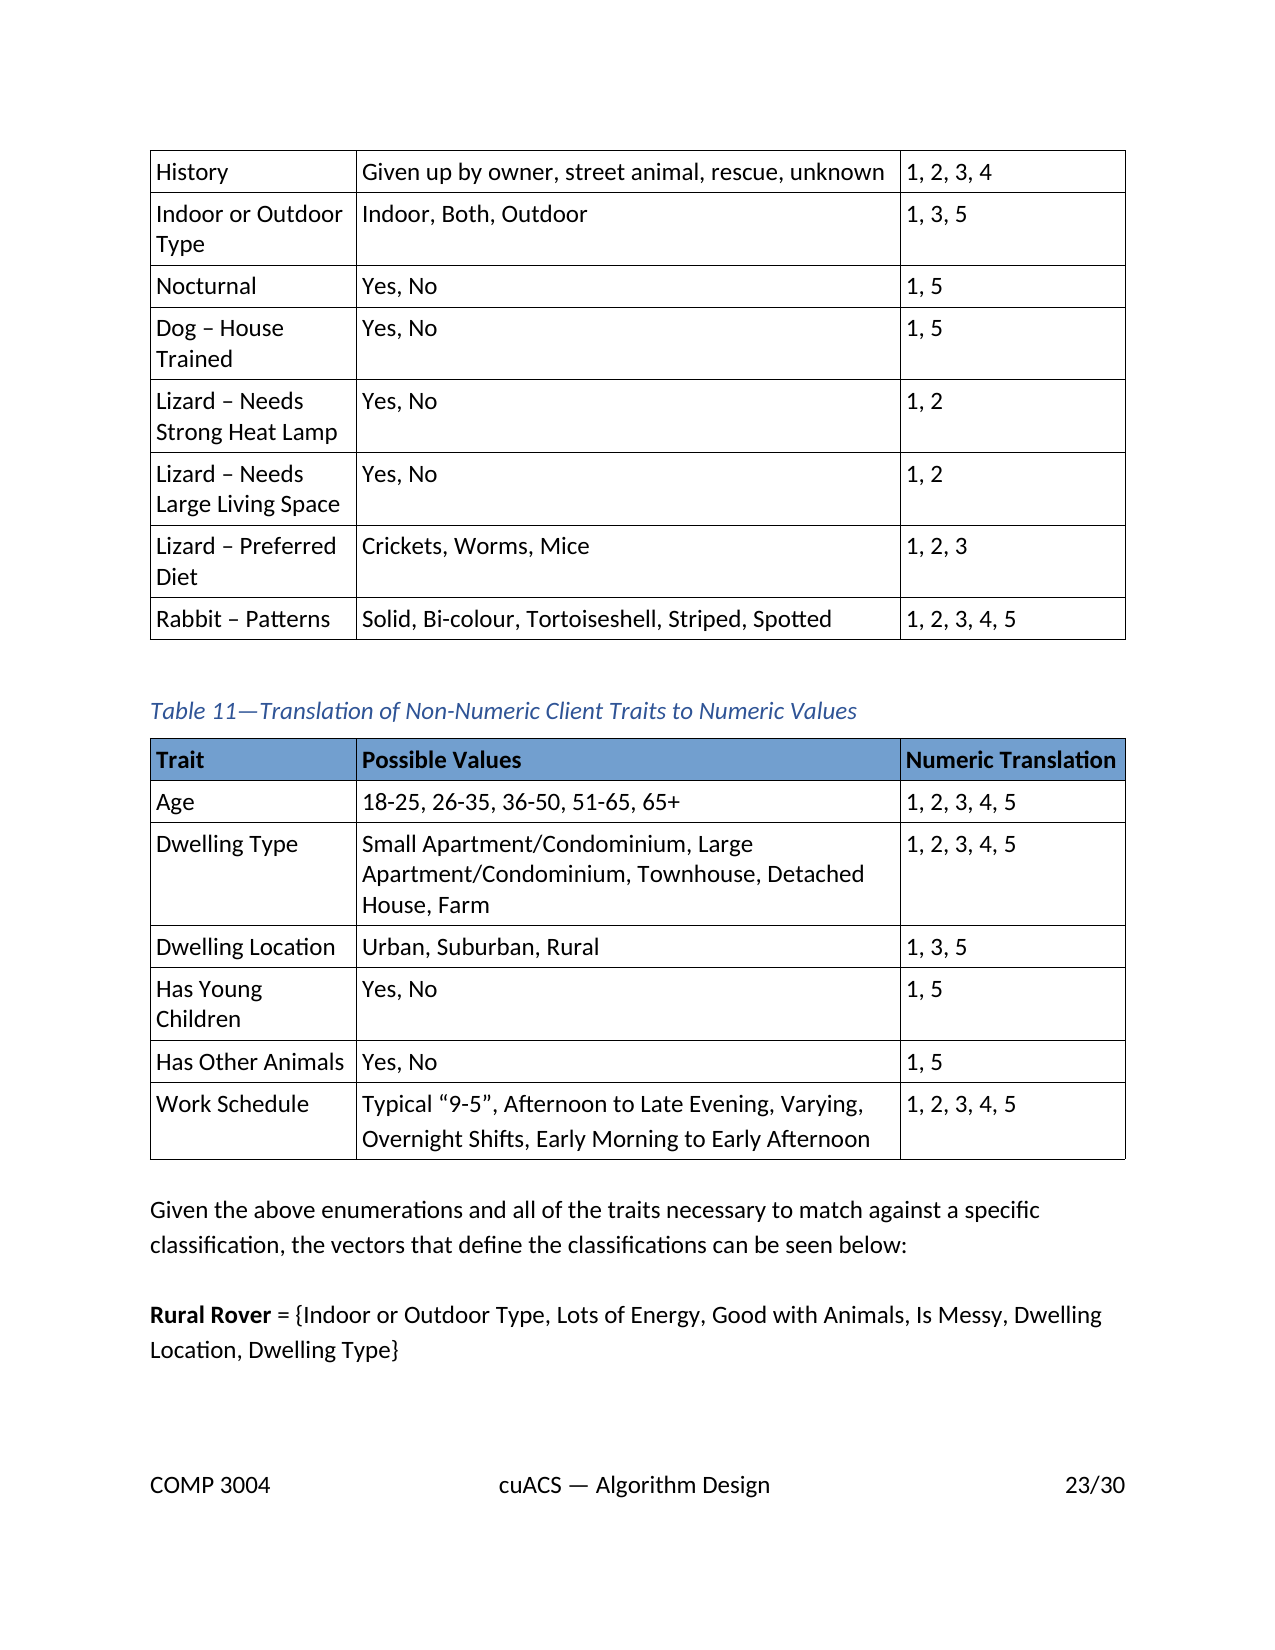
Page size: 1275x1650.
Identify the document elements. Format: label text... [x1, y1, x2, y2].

table_cell 1, 3, 5 [901, 193, 1125, 265]
table_cell Yes, No [357, 308, 900, 379]
table_cell History [151, 151, 356, 192]
table_cell Has Young Children [151, 968, 356, 1040]
table_cell Yes, No [357, 968, 900, 1040]
table_cell 1, 5 [901, 266, 1125, 307]
table_cell 18-25, 26-35, 36-50, 51-65, 65+ [357, 781, 900, 822]
table_cell 1, 5 [901, 308, 1125, 379]
table_cell 1, 3, 5 [901, 926, 1125, 967]
table_cell Yes, No [357, 453, 900, 524]
table_cell 1, 2, 3, 4, 5 [901, 781, 1125, 822]
table_cell Small Apartment/Condominium, Large Apartment/Condominium, Townhouse, Detached House, Farm [357, 823, 900, 925]
table_cell Yes, No [357, 380, 900, 452]
table_cell Lizard – Preferred Diet [151, 526, 356, 597]
table_cell Lizard – Needs Large Living Space [151, 453, 356, 524]
table_cell Urban, Suburban, Rural [357, 926, 900, 967]
table_cell 1, 5 [901, 968, 1125, 1040]
table_cell 1, 2, 3 [901, 526, 1125, 597]
table_header Possible Values [357, 739, 900, 780]
table_cell Yes, No [357, 266, 900, 307]
table_cell 1, 2 [901, 380, 1125, 452]
table_cell 1, 2, 3, 4, 5 [901, 598, 1125, 639]
text Rural Rover = {Indoor or Outdoor Type, Lots of Energy, Good with Animals, Is Messy, Dwelling Location, Dwelling Type} [150, 1299, 1125, 1365]
table_cell Dog – House Trained [151, 308, 356, 379]
table_cell Dwelling Location [151, 926, 356, 967]
table_cell Typical “9-5”, Afternoon to Late Evening, Varying, Overnight Shifts, Early Morning to Early Afternoon [357, 1083, 900, 1159]
table_cell Work Schedule [151, 1083, 356, 1159]
table_cell 1, 2 [901, 453, 1125, 524]
table_cell Yes, No [357, 1041, 900, 1082]
table_cell 1, 5 [901, 1041, 1125, 1082]
table_cell Indoor, Both, Outdoor [357, 193, 900, 265]
table_cell Has Other Animals [151, 1041, 356, 1082]
table_cell Dwelling Type [151, 823, 356, 925]
table_cell Nocturnal [151, 266, 356, 307]
table_cell Crickets, Worms, Mice [357, 526, 900, 597]
table_cell Rabbit – Patterns [151, 598, 356, 639]
table_header Numeric Translation [901, 739, 1125, 780]
text Table 11—Translation of Non-Numeric Client Traits to Numeric Values [150, 695, 1125, 725]
table_cell 1, 2, 3, 4, 5 [901, 823, 1125, 925]
text Given the above enumerations and all of the traits necessary to match against a specific classification, the vectors that define the classifications can be seen below: [150, 1194, 1125, 1260]
table_cell Solid, Bi-colour, Tortoiseshell, Striped, Spotted [357, 598, 900, 639]
table_cell 1, 2, 3, 4 [901, 151, 1125, 192]
table_cell Age [151, 781, 356, 822]
table_cell Indoor or Outdoor Type [151, 193, 356, 265]
table_header Trait [151, 739, 356, 780]
table_cell Given up by owner, street animal, rescue, unknown [357, 151, 900, 192]
table_cell Lizard – Needs Strong Heat Lamp [151, 380, 356, 452]
table_cell 1, 2, 3, 4, 5 [901, 1083, 1125, 1159]
